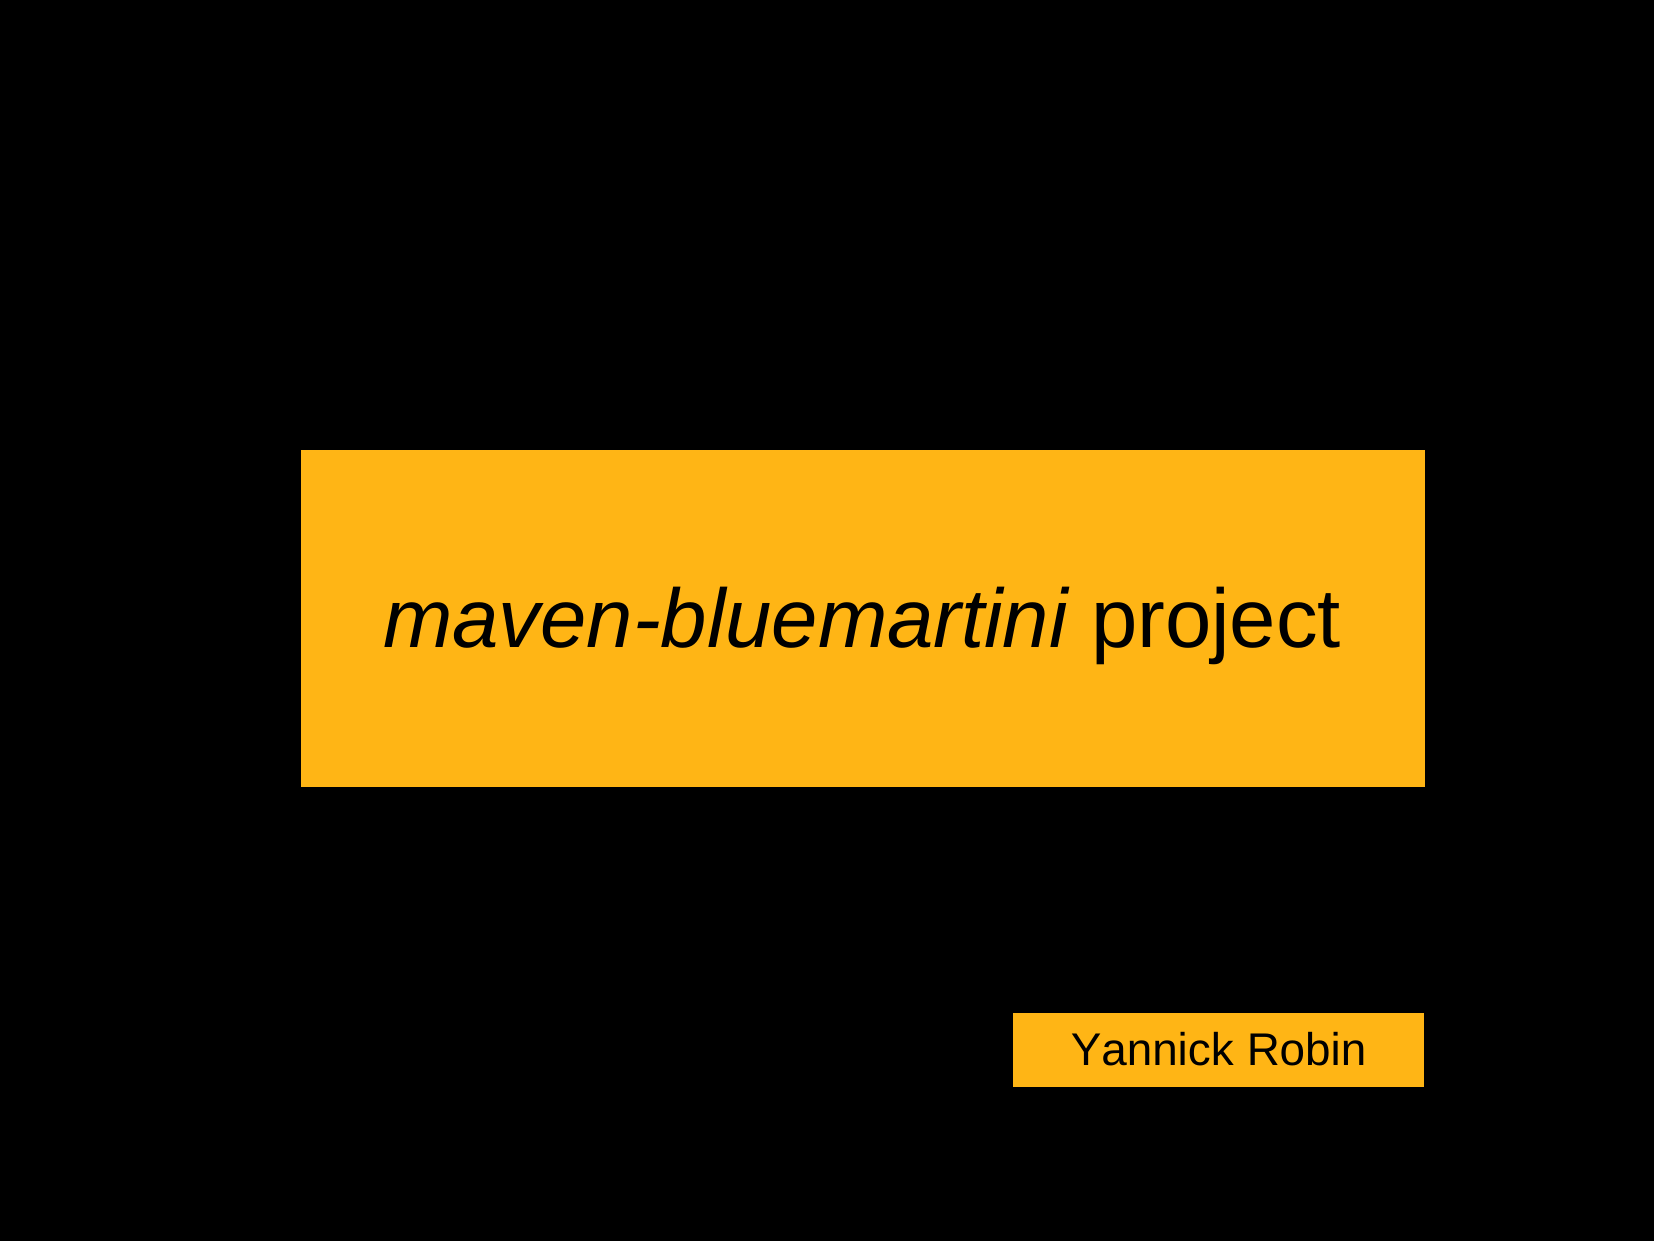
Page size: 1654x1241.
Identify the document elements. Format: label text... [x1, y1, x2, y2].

text_box maven-bluemartini project [300, 449, 1426, 788]
text_box [0, 0, 1654, 1241]
text_box Yannick Robin [1012, 1012, 1425, 1088]
